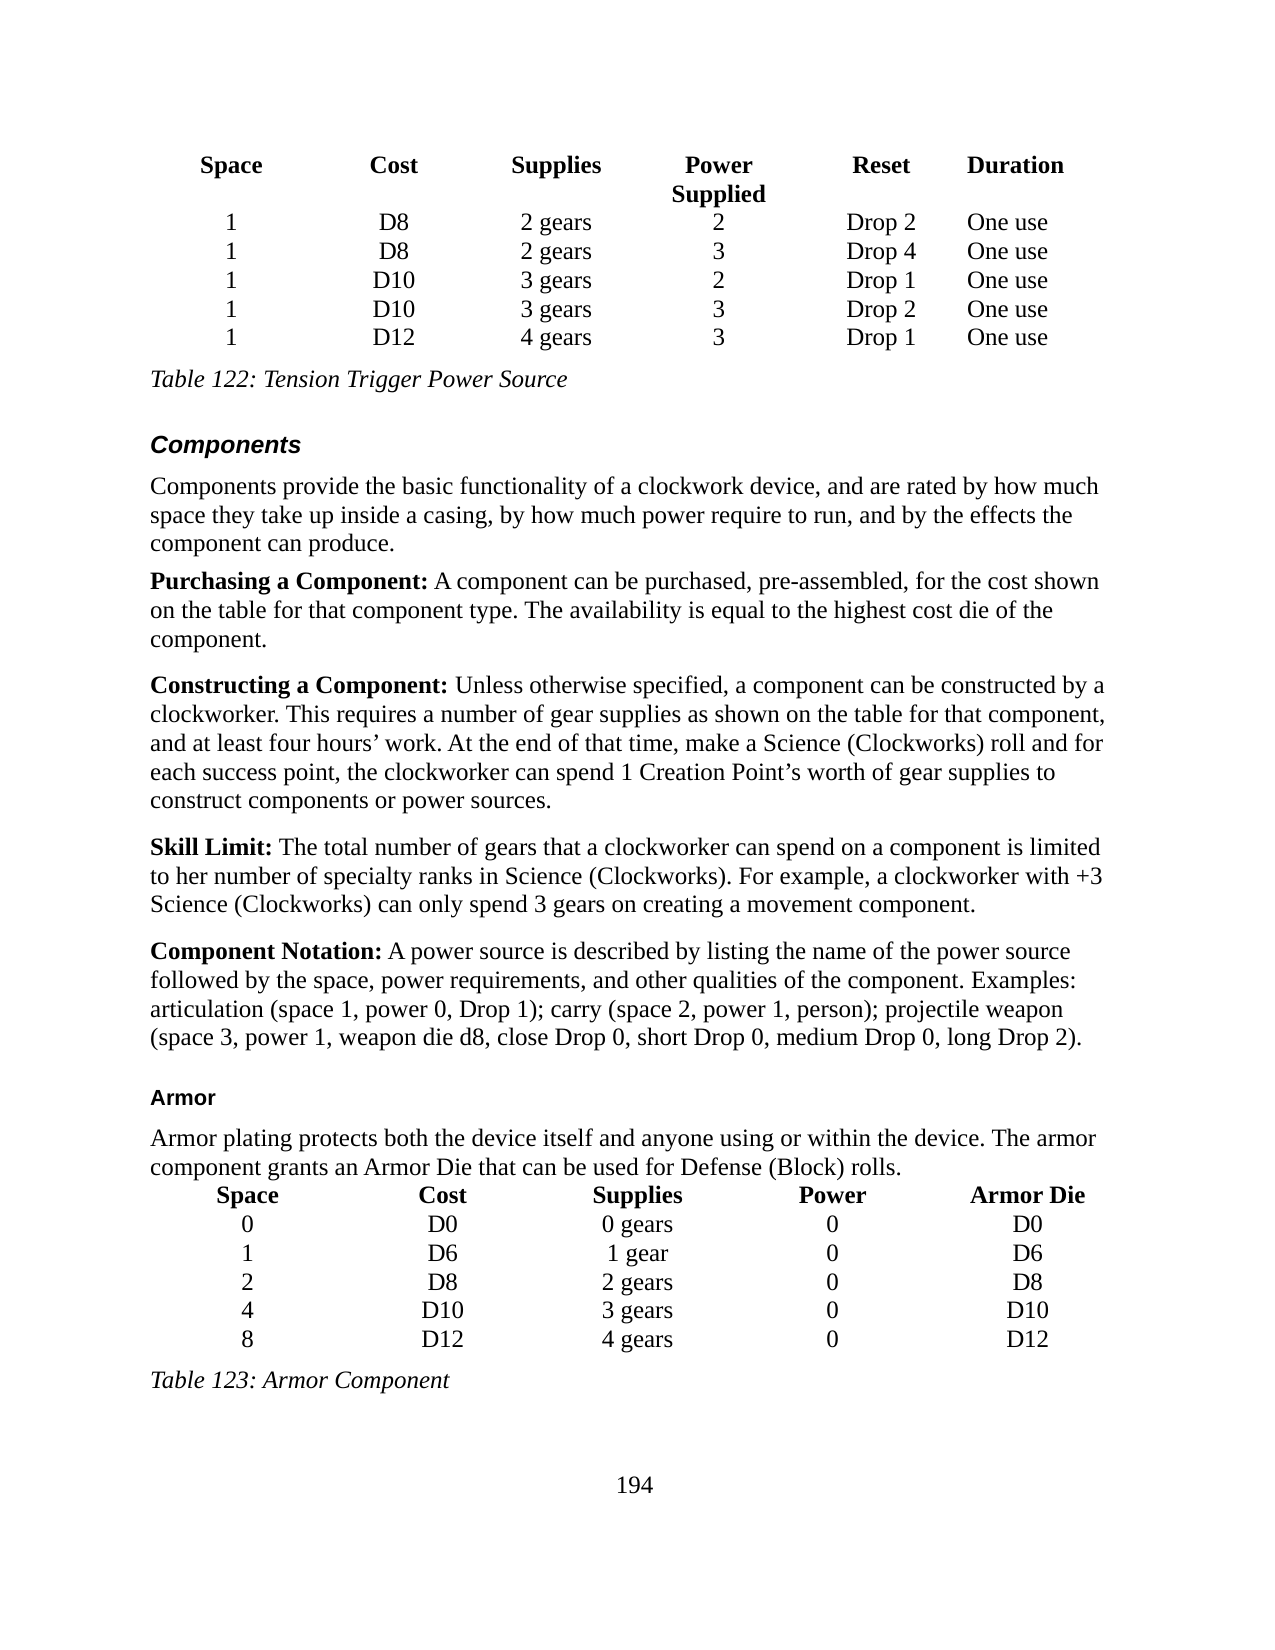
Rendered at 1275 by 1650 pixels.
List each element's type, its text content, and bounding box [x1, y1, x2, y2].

table_cell D10 [313, 294, 475, 322]
table_cell 4 [150, 1295, 345, 1324]
table_header Supplies [475, 150, 637, 207]
table_cell 1 gear [540, 1238, 735, 1267]
table_cell One use [963, 208, 1125, 236]
table_cell D6 [930, 1238, 1125, 1267]
table_header Space [150, 1180, 345, 1209]
table_cell 0 [735, 1238, 930, 1267]
table_cell D8 [930, 1267, 1125, 1295]
text Components provide the basic functionality of a clockwork device, and are rated by how much space they take up inside a casing, by how much power require to run, and by the effects the component can produce. [150, 471, 1125, 557]
table_cell 3 gears [540, 1295, 735, 1324]
table_header Power Supplied [638, 150, 800, 207]
table_cell Drop 2 [800, 294, 962, 322]
subtitle Components [150, 430, 1125, 458]
table_cell D12 [345, 1324, 540, 1353]
table_cell 8 [150, 1324, 345, 1353]
table_header Space [150, 150, 312, 207]
table_cell 2 [638, 208, 800, 236]
table_cell 2 [638, 265, 800, 294]
table_cell One use [963, 294, 1125, 322]
table_cell One use [963, 236, 1125, 265]
text Armor plating protects both the device itself and anyone using or within the device. The armor component grants an Armor Die that can be used for Defense (Block) rolls. [150, 1123, 1125, 1180]
table_cell 2 [150, 1267, 345, 1295]
text Purchasing a Component: A component can be purchased, pre-assembled, for the cost shown on the table for that component type. The availability is equal to the highest cost die of the component. [150, 566, 1125, 652]
table_cell D12 [930, 1324, 1125, 1353]
table_cell 1 [150, 323, 312, 351]
text Constructing a Component: Unless otherwise specified, a component can be constructed by a clockworker. This requires a number of gear supplies as shown on the table for that component, and at least four hours’ work. At the end of that time, make a Science (Clockworks) roll and for each success point, the clockworker can spend 1 Creation Point’s worth of gear supplies to construct components or power sources. [150, 670, 1125, 814]
table_cell 3 gears [475, 265, 637, 294]
table_header Supplies [540, 1180, 735, 1209]
table_cell 0 [150, 1209, 345, 1238]
table_cell 1 [150, 1238, 345, 1267]
text Component Notation: A power source is described by listing the name of the power source followed by the space, power requirements, and other qualities of the component. Examples: articulation (space 1, power 0, Drop 1); carry (space 2, power 1, person); projectile weapon (space 3, power 1, weapon die d8, close Drop 0, short Drop 0, medium Drop 0, long Drop 2). [150, 936, 1125, 1051]
table_cell Drop 1 [800, 323, 962, 351]
table_cell 1 [150, 236, 312, 265]
table_cell One use [963, 323, 1125, 351]
table_cell 3 gears [475, 294, 637, 322]
subtitle Armor [150, 1085, 1125, 1110]
table_cell 0 gears [540, 1209, 735, 1238]
table_cell D10 [345, 1295, 540, 1324]
table_cell D6 [345, 1238, 540, 1267]
table_header Duration [963, 150, 1125, 207]
table_cell 2 gears [475, 208, 637, 236]
table_cell D8 [313, 236, 475, 265]
table_cell 0 [735, 1324, 930, 1353]
table_cell D12 [313, 323, 475, 351]
table_header Armor Die [930, 1180, 1125, 1209]
table_cell D10 [313, 265, 475, 294]
table_cell Drop 4 [800, 236, 962, 265]
table_cell D0 [930, 1209, 1125, 1238]
table_cell 2 gears [540, 1267, 735, 1295]
table_cell D10 [930, 1295, 1125, 1324]
table_cell Drop 2 [800, 208, 962, 236]
table_cell One use [963, 265, 1125, 294]
table_cell D0 [345, 1209, 540, 1238]
table_cell Drop 1 [800, 265, 962, 294]
table_cell 1 [150, 265, 312, 294]
table_cell D8 [345, 1267, 540, 1295]
text Skill Limit: The total number of gears that a clockworker can spend on a component is limited to her number of specialty ranks in Science (Clockworks). For example, a clockworker with +3 Science (Clockworks) can only spend 3 gears on creating a movement component. [150, 832, 1125, 918]
table_cell 1 [150, 294, 312, 322]
table_cell 3 [638, 294, 800, 322]
table_header Cost [313, 150, 475, 207]
table_cell 0 [735, 1295, 930, 1324]
table_cell 1 [150, 208, 312, 236]
table_header Cost [345, 1180, 540, 1209]
table_cell 3 [638, 236, 800, 265]
table_cell 4 gears [475, 323, 637, 351]
text Table 122: Tension Trigger Power Source [150, 364, 1125, 392]
text Table 123: Armor Component [150, 1365, 1125, 1394]
table_cell 2 gears [475, 236, 637, 265]
table_cell 4 gears [540, 1324, 735, 1353]
table_cell 0 [735, 1209, 930, 1238]
table_cell 0 [735, 1267, 930, 1295]
table_cell 3 [638, 323, 800, 351]
table_header Power [735, 1180, 930, 1209]
table_cell D8 [313, 208, 475, 236]
table_header Reset [800, 150, 962, 207]
